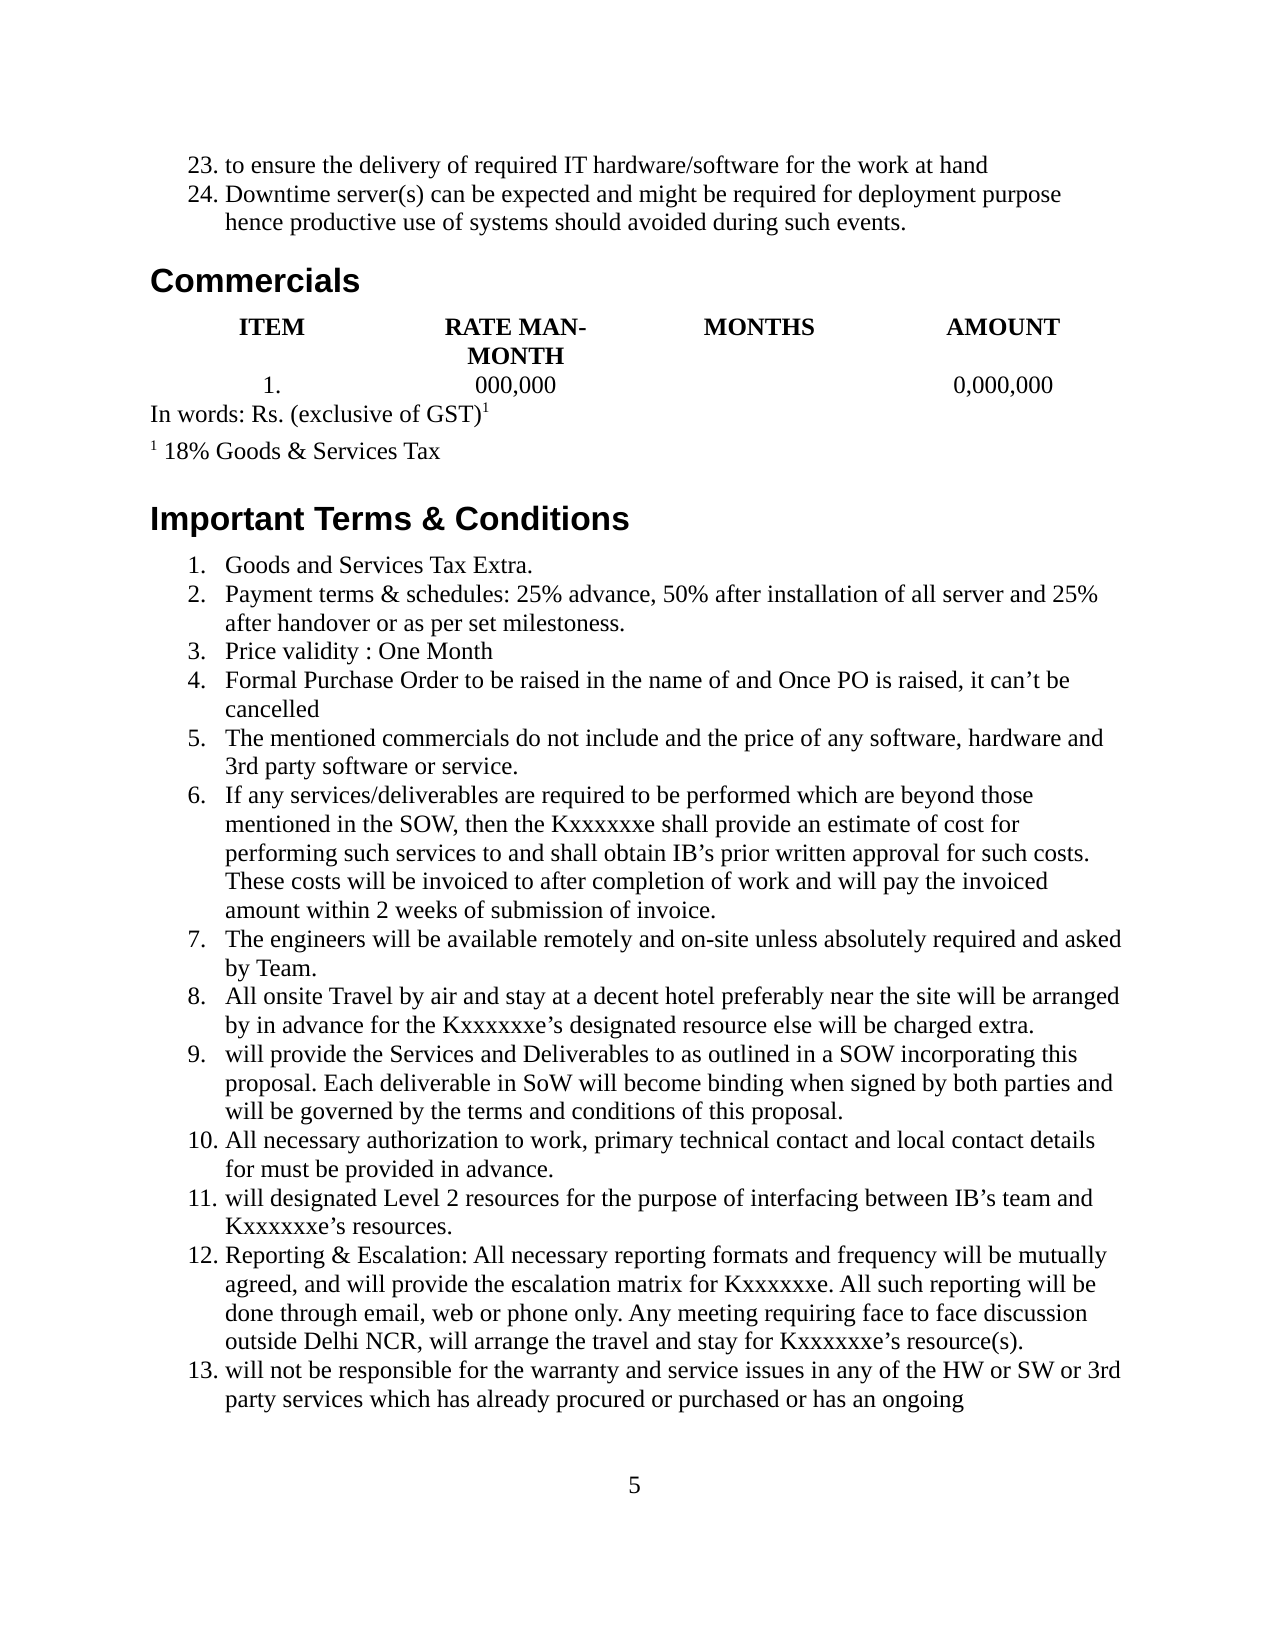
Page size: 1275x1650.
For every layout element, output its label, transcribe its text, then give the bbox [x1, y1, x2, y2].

list Price validity : One Month [187, 636, 1125, 665]
list Reporting & Escalation: All necessary reporting formats and frequency will be mutually agreed, and will provide the escalation matrix for Kxxxxxxe. All such reporting will be done through email, web or phone only. Any meeting requiring face to face discussion outside Delhi NCR, will arrange the travel and stay for Kxxxxxxe’s resource(s). [187, 1240, 1125, 1355]
text 1 18% Goods & Services Tax [150, 436, 1125, 465]
list Payment terms & schedules: 25% advance, 50% after installation of all server and 25% after handover or as per set milestoness. [187, 579, 1125, 636]
subtitle Important Terms & Conditions [150, 499, 1125, 538]
list The engineers will be available remotely and on-site unless absolutely required and asked by Team. [187, 924, 1125, 981]
list will provide the Services and Deliverables to as outlined in a SOW incorporating this proposal. Each deliverable in SoW will become binding when signed by both parties and will be governed by the terms and conditions of this proposal. [187, 1039, 1125, 1125]
list to ensure the delivery of required IT hardware/software for the work at hand [187, 150, 1125, 179]
list Downtime server(s) can be expected and might be required for deployment purpose hence productive use of systems should avoided during such events. [187, 179, 1125, 236]
table_header MONTHS [638, 313, 881, 370]
table_cell [638, 370, 881, 399]
table_header ITEM [150, 313, 394, 370]
text In words: Rs. (exclusive of GST)1 [150, 399, 1125, 427]
table_cell 0,000,000 [881, 370, 1125, 399]
list Formal Purchase Order to be raised in the name of and Once PO is raised, it can’t be cancelled [187, 665, 1125, 723]
subtitle Commercials [150, 261, 1125, 300]
list All onsite Travel by air and stay at a decent hotel preferably near the site will be arranged by in advance for the Kxxxxxxe’s designated resource else will be charged extra. [187, 981, 1125, 1039]
list will designated Level 2 resources for the purpose of interfacing between IB’s team and Kxxxxxxe’s resources. [187, 1183, 1125, 1240]
list The mentioned commercials do not include and the price of any software, hardware and 3rd party software or service. [187, 723, 1125, 780]
table_cell 1. [150, 370, 394, 399]
list Goods and Services Tax Extra. [187, 550, 1125, 579]
table_header AMOUNT [881, 313, 1125, 370]
table_header RATE MAN-MONTH [394, 313, 637, 370]
list All necessary authorization to work, primary technical contact and local contact details for must be provided in advance. [187, 1125, 1125, 1183]
table_cell 000,000 [394, 370, 637, 399]
list If any services/deliverables are required to be performed which are beyond those mentioned in the SOW, then the Kxxxxxxe shall provide an estimate of cost for performing such services to and shall obtain IB’s prior written approval for such costs. These costs will be invoiced to after completion of work and will pay the invoiced amount within 2 weeks of submission of invoice. [187, 780, 1125, 924]
list will not be responsible for the warranty and service issues in any of the HW or SW or 3rd party services which has already procured or purchased or has an ongoing [187, 1355, 1125, 1413]
